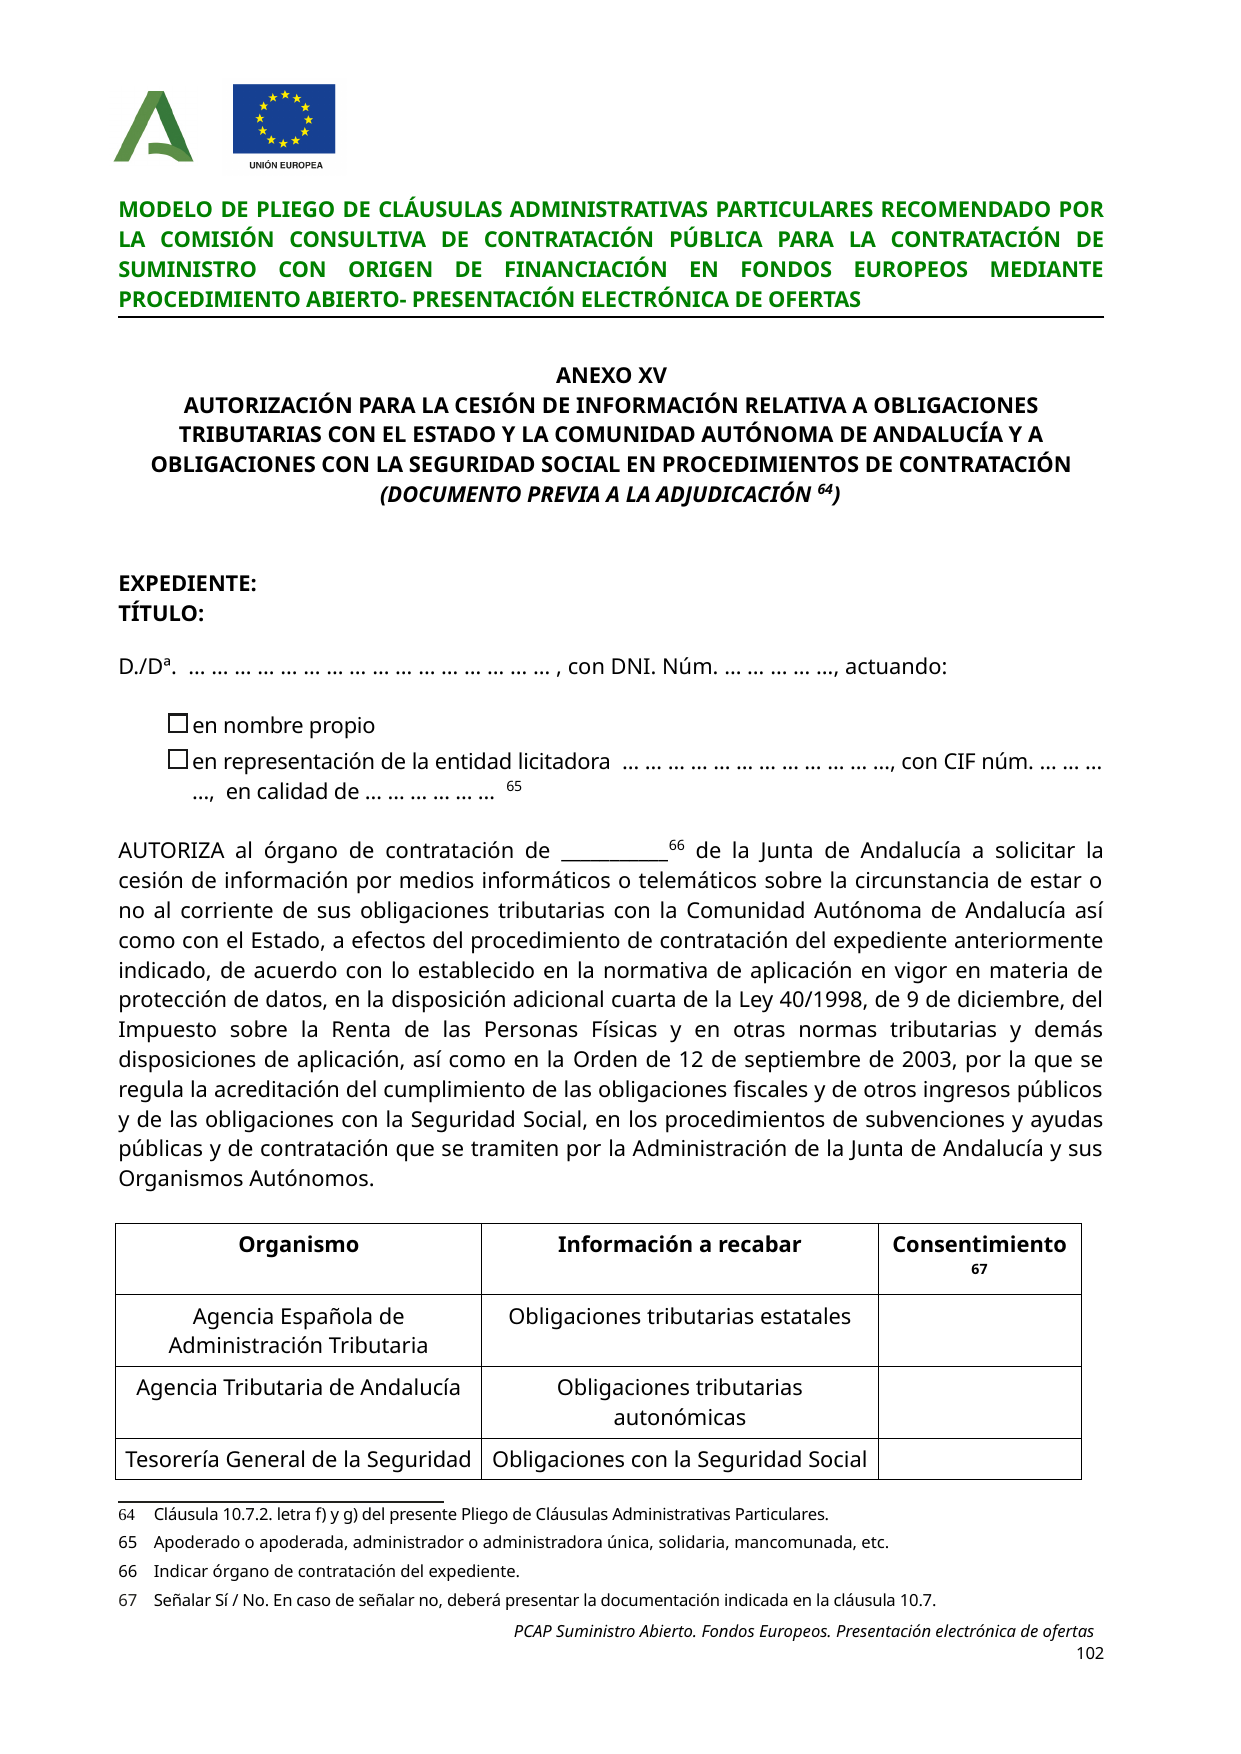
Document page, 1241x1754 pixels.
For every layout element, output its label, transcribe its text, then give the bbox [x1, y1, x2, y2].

text Apoderado o apoderada, administrador o administradora única, solidaria, mancomunada, etc. [118, 1531, 1104, 1554]
picture [221, 78, 347, 176]
table_cell Tesorería General de la Seguridad [116, 1439, 481, 1479]
text (DOCUMENTO PREVIA A LA ADJUDICACIÓN ) [118, 479, 1104, 509]
text EXPEDIENTE: [118, 568, 1104, 598]
table_cell Agencia Tributaria de Andalucía [116, 1367, 481, 1437]
text D./Dª. … … … … … … … … … … … … … … … … , con DNI. Núm. … … … … …, actuando: [118, 651, 1104, 681]
text ANEXO XV [118, 360, 1104, 390]
text AUTORIZACIÓN PARA LA CESIÓN DE INFORMACIÓN RELATIVA A OBLIGACIONES TRIBUTARIAS CON EL ESTADO Y LA COMUNIDAD AUTÓNOMA DE ANDALUCÍA Y A OBLIGACIONES CON LA SEGURIDAD SOCIAL EN PROCEDIMIENTOS DE CONTRATACIÓN [118, 390, 1104, 479]
text MODELO DE PLIEGO DE CLÁUSULAS ADMINISTRATIVAS PARTICULARES RECOMENDADO POR LA COMISIÓN CONSULTIVA DE CONTRATACIÓN PÚBLICA PARA LA CONTRATACIÓN DE SUMINISTRO CON ORIGEN DE FINANCIACIÓN EN FONDOS EUROPEOS MEDIANTE PROCEDIMIENTO ABIERTO- PRESENTACIÓN ELECTRÓNICA DE OFERTAS [118, 194, 1104, 316]
text Indicar órgano de contratación del expediente. [118, 1559, 1104, 1582]
table_cell [879, 1295, 1081, 1366]
text AUTORIZA al órgano de contratación de ___________ de la Junta de Andalucía a solicitar la cesión de información por medios informáticos o telemáticos sobre la circunstancia de estar o no al corriente de sus obligaciones tributarias con la Comunidad Autónoma de Andalucía así como con el Estado, a efectos del procedimiento de contratación del expediente anteriormente indicado, de acuerdo con lo establecido en la normativa de aplicación en vigor en materia de protección de datos, en la disposición adicional cuarta de la Ley 40/1998, de 9 de diciembre, del Impuesto sobre la Renta de las Personas Físicas y en otras normas tributarias y demás disposiciones de aplicación, así como en la Orden de 12 de septiembre de 2003, por la que se regula la acreditación del cumplimiento de las obligaciones fiscales y de otros ingresos públicos y de las obligaciones con la Seguridad Social, en los procedimientos de subvenciones y ayudas públicas y de contratación que se tramiten por la Administración de la Junta de Andalucía y sus Organismos Autónomos. [118, 836, 1104, 1193]
picture [109, 86, 198, 166]
table_header Información a recabar [482, 1224, 878, 1294]
table_cell Agencia Española de Administración Tributaria [116, 1295, 481, 1366]
text TÍTULO: [118, 598, 1104, 628]
text en nombre propio [192, 710, 1104, 740]
table_header Organismo [116, 1224, 481, 1294]
table_cell [879, 1367, 1081, 1437]
table_header Consentimiento [879, 1224, 1081, 1294]
table_cell Obligaciones tributarias autonómicas [482, 1367, 878, 1437]
table_cell Obligaciones tributarias estatales [482, 1295, 878, 1366]
text Cláusula 10.7.2. letra f) y g) del presente Pliego de Cláusulas Administrativas Particulares. [118, 1502, 1104, 1525]
table_cell [879, 1439, 1081, 1479]
text en representación de la entidad licitadora … … … … … … … … … … … …, con CIF núm. … … … …, en calidad de … … … … … … [192, 746, 1104, 806]
table_cell Obligaciones con la Seguridad Social [482, 1439, 878, 1479]
